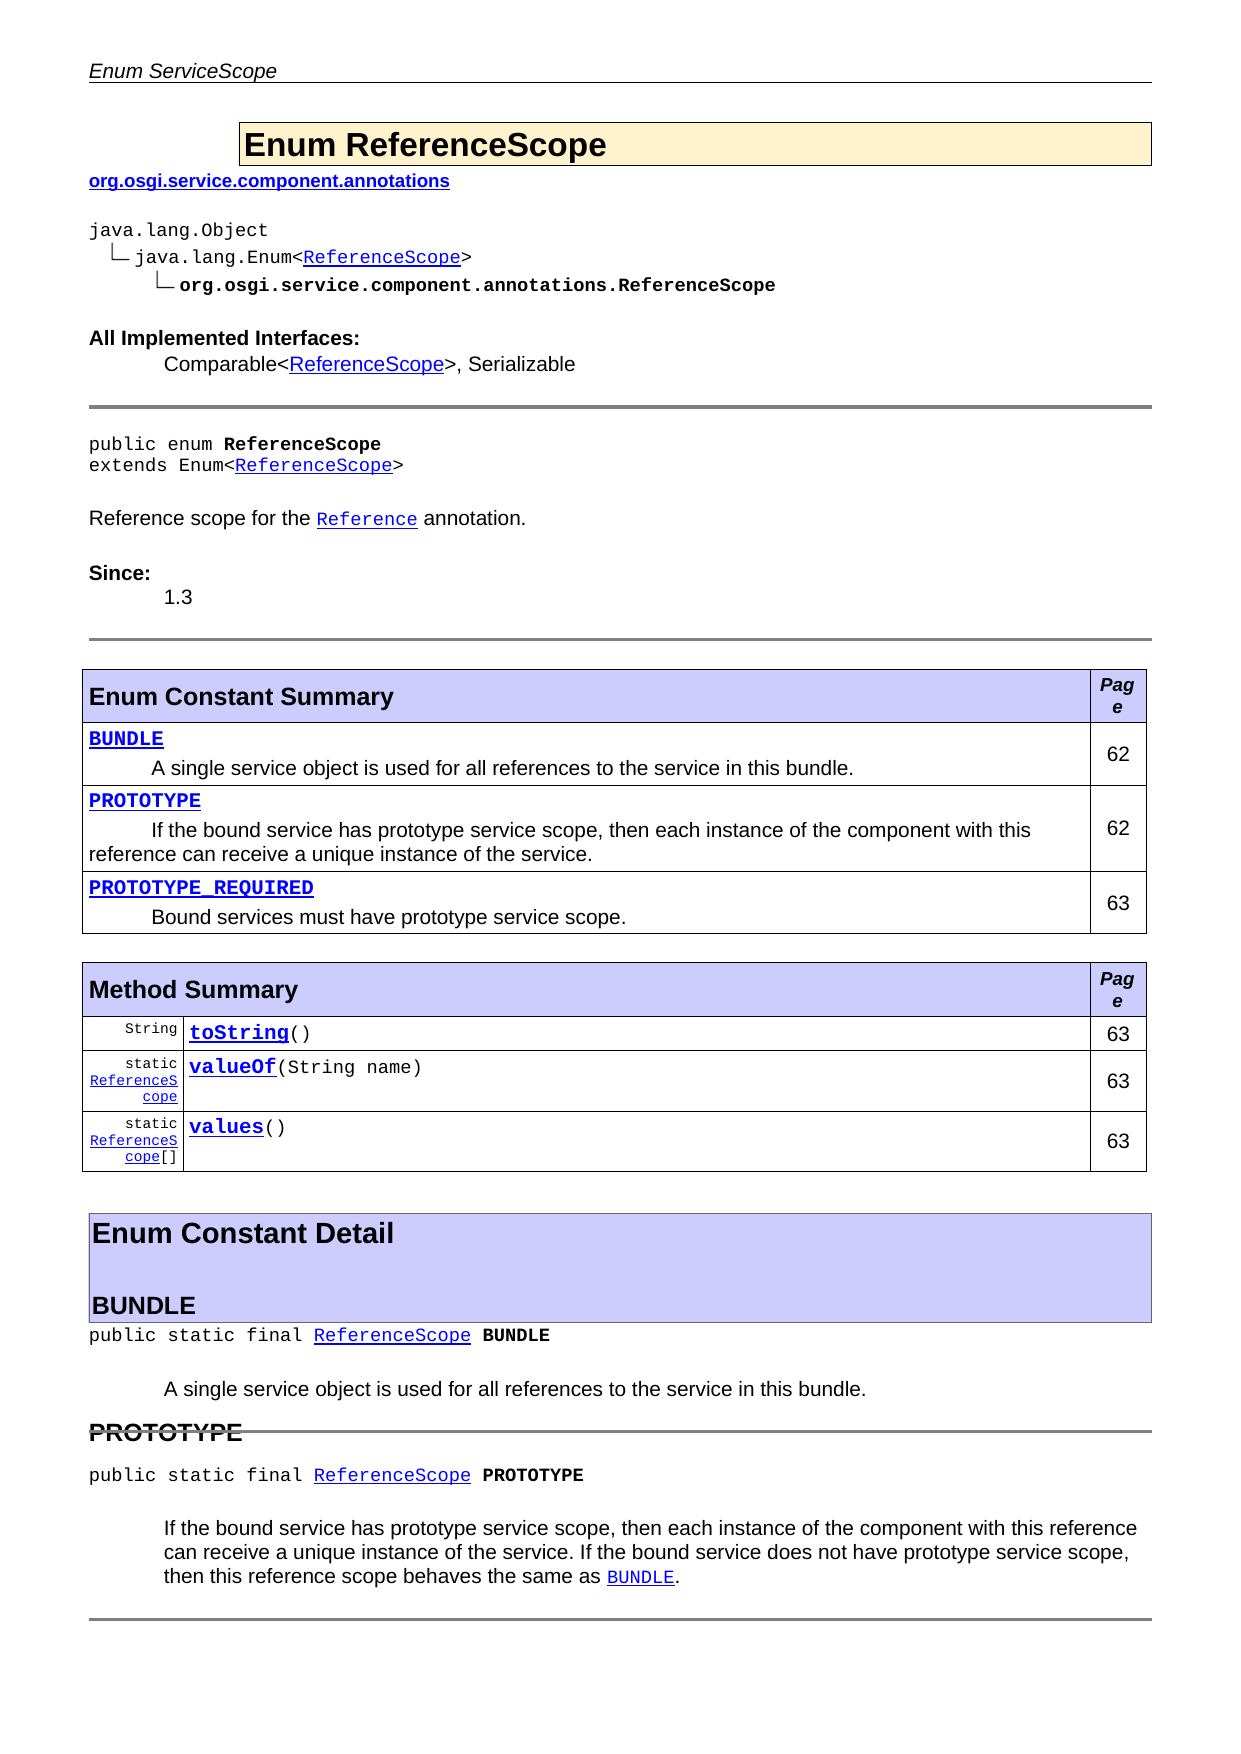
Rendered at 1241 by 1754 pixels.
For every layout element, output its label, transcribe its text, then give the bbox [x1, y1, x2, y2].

picture [111, 241, 135, 264]
table_header Method Summary [83, 963, 1090, 1016]
text public static final ReferenceScope PROTOTYPE [88, 1466, 1152, 1487]
table_cell 64 [1091, 1017, 1146, 1050]
table_cell PROTOTYPE_REQUIRED Bound services must have prototype service scope. [83, 872, 1090, 933]
text extends Enum<ReferenceScope> [88, 456, 1152, 477]
subtitle BUNDLE [90, 1288, 1151, 1322]
table_cell static ReferenceScope [83, 1051, 183, 1111]
table_cell valueOf(String name) [184, 1051, 1090, 1111]
text java.lang.Enum<ReferenceScope> [88, 242, 1152, 269]
text A single service object is used for all references to the service in this bundle. [163, 1376, 1152, 1400]
table_cell 64 [1091, 1112, 1146, 1171]
text org.osgi.service.component.annotations.ReferenceScope [88, 269, 1152, 297]
table_cell 63 [1091, 723, 1146, 784]
table_cell BUNDLE A single service object is used for all references to the service in this bundle. [83, 723, 1090, 784]
text Since: [88, 561, 1152, 584]
subtitle All Implemented Interfaces: [88, 326, 1152, 350]
text public static final ReferenceScope BUNDLE [88, 1326, 1152, 1347]
table_cell 64 [1091, 872, 1146, 933]
text 1.3 [163, 584, 1152, 608]
text public enum ReferenceScope [88, 434, 1152, 456]
text java.lang.Object [88, 221, 1152, 242]
table_cell values() [184, 1112, 1090, 1171]
table_cell String [83, 1017, 183, 1050]
picture [156, 269, 180, 292]
text Comparable<ReferenceScope>, Serializable [163, 352, 1152, 376]
table_cell 63 [1091, 786, 1146, 871]
text org.osgi.service.component.annotations [88, 170, 1152, 191]
table_header Page [1091, 670, 1146, 722]
subtitle Enum Constant Detail [90, 1214, 1151, 1250]
table_cell toString() [184, 1017, 1090, 1050]
table_cell 64 [1091, 1051, 1146, 1111]
table_header Enum Constant Summary [83, 670, 1090, 722]
text If the bound service has prototype service scope, then each instance of the component with this reference can receive a unique instance of the service. If the bound service does not have prototype service scope, then this reference scope behaves the same as BUNDLE. [163, 1516, 1152, 1589]
text Reference scope for the Reference annotation. [88, 506, 1152, 531]
table_cell static ReferenceScope[] [83, 1112, 183, 1171]
subtitle Enum ReferenceScope [240, 123, 1151, 165]
table_header Page [1091, 963, 1146, 1016]
table_cell PROTOTYPE If the bound service has prototype service scope, then each instance of the component with this reference can receive a unique instance of the service. [83, 786, 1090, 871]
